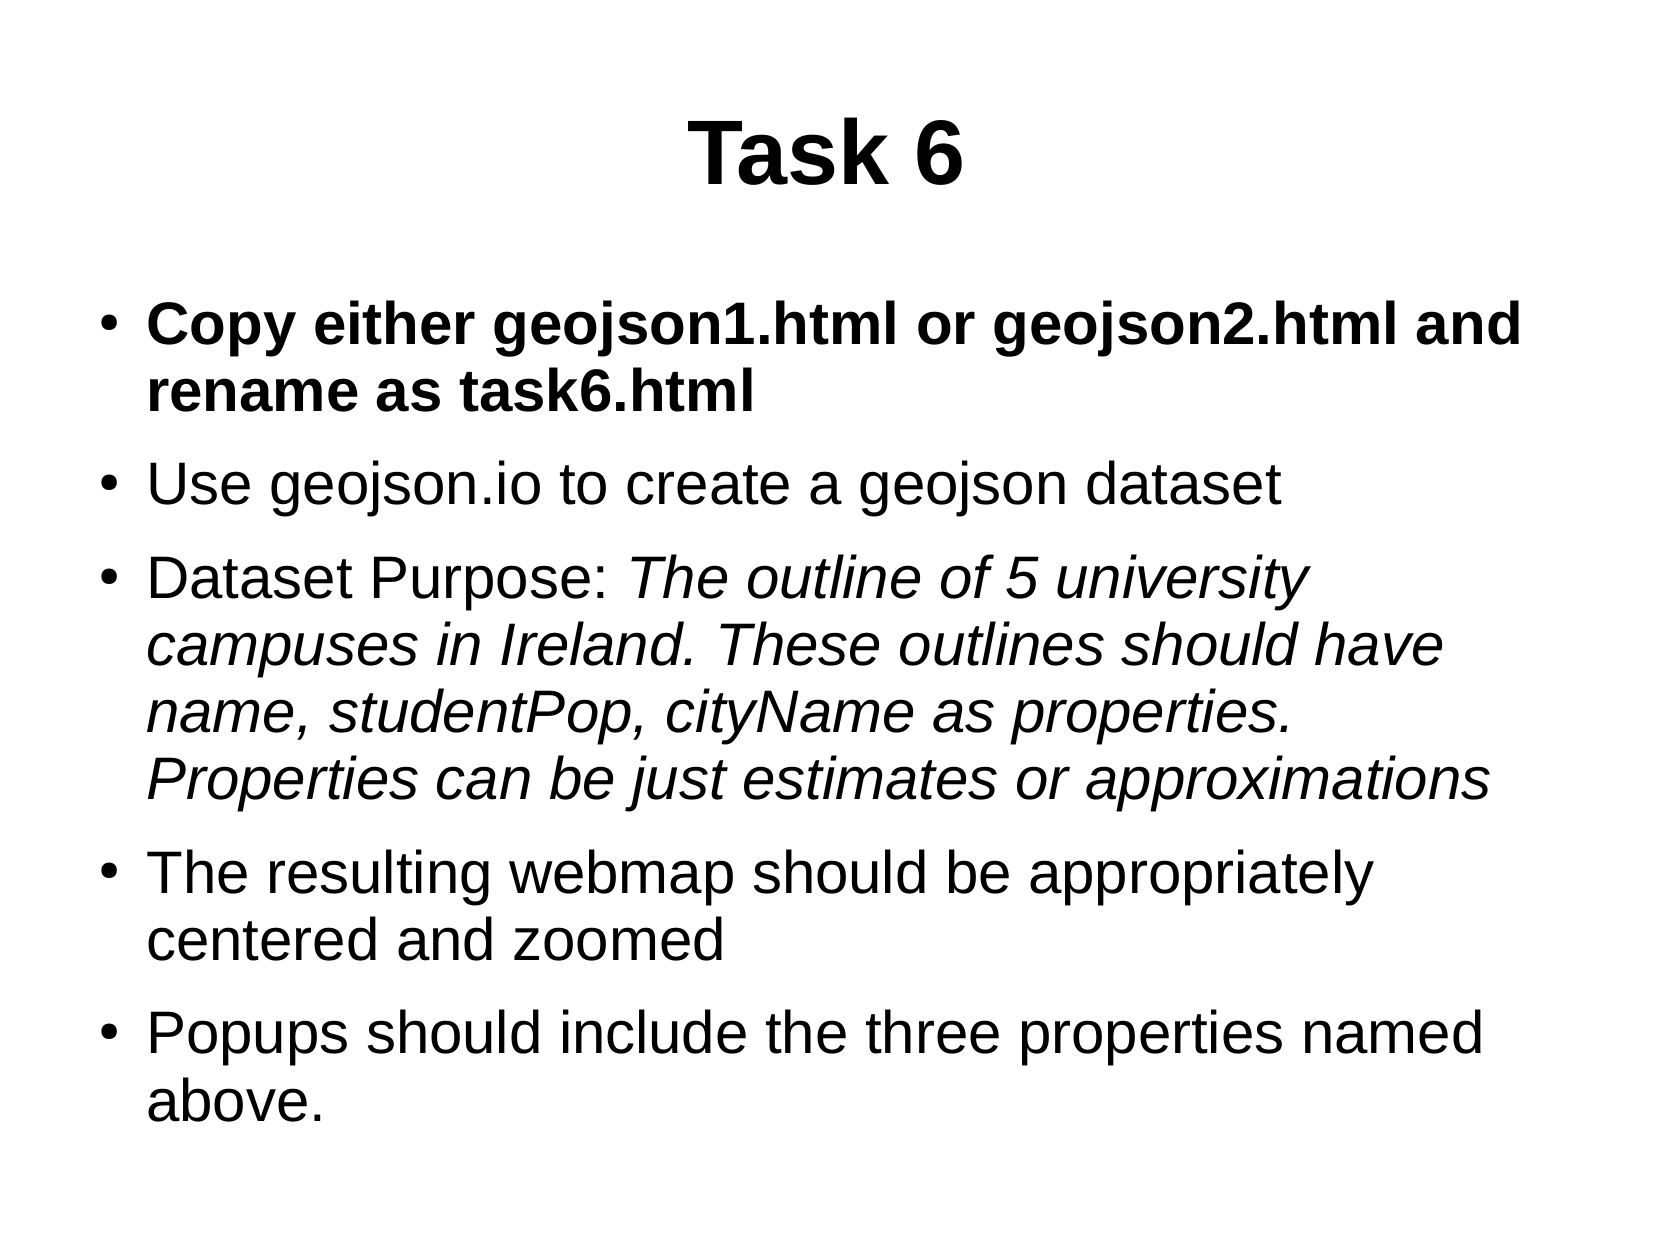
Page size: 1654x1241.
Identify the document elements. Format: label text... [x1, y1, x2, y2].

list Copy either geojson1.html or geojson2.html and rename as task6.html Use geojson.io to create a geojson dataset Dataset Purpose: The outline of 5 university campuses in Ireland. These outlines should have name, studentPop, cityName as properties. Properties can be just estimates or approximations The resulting webmap should be appropriately centered and zoomed Popups should include the three properties named above. [82, 290, 1571, 1134]
title Task 6 [82, 49, 1571, 257]
